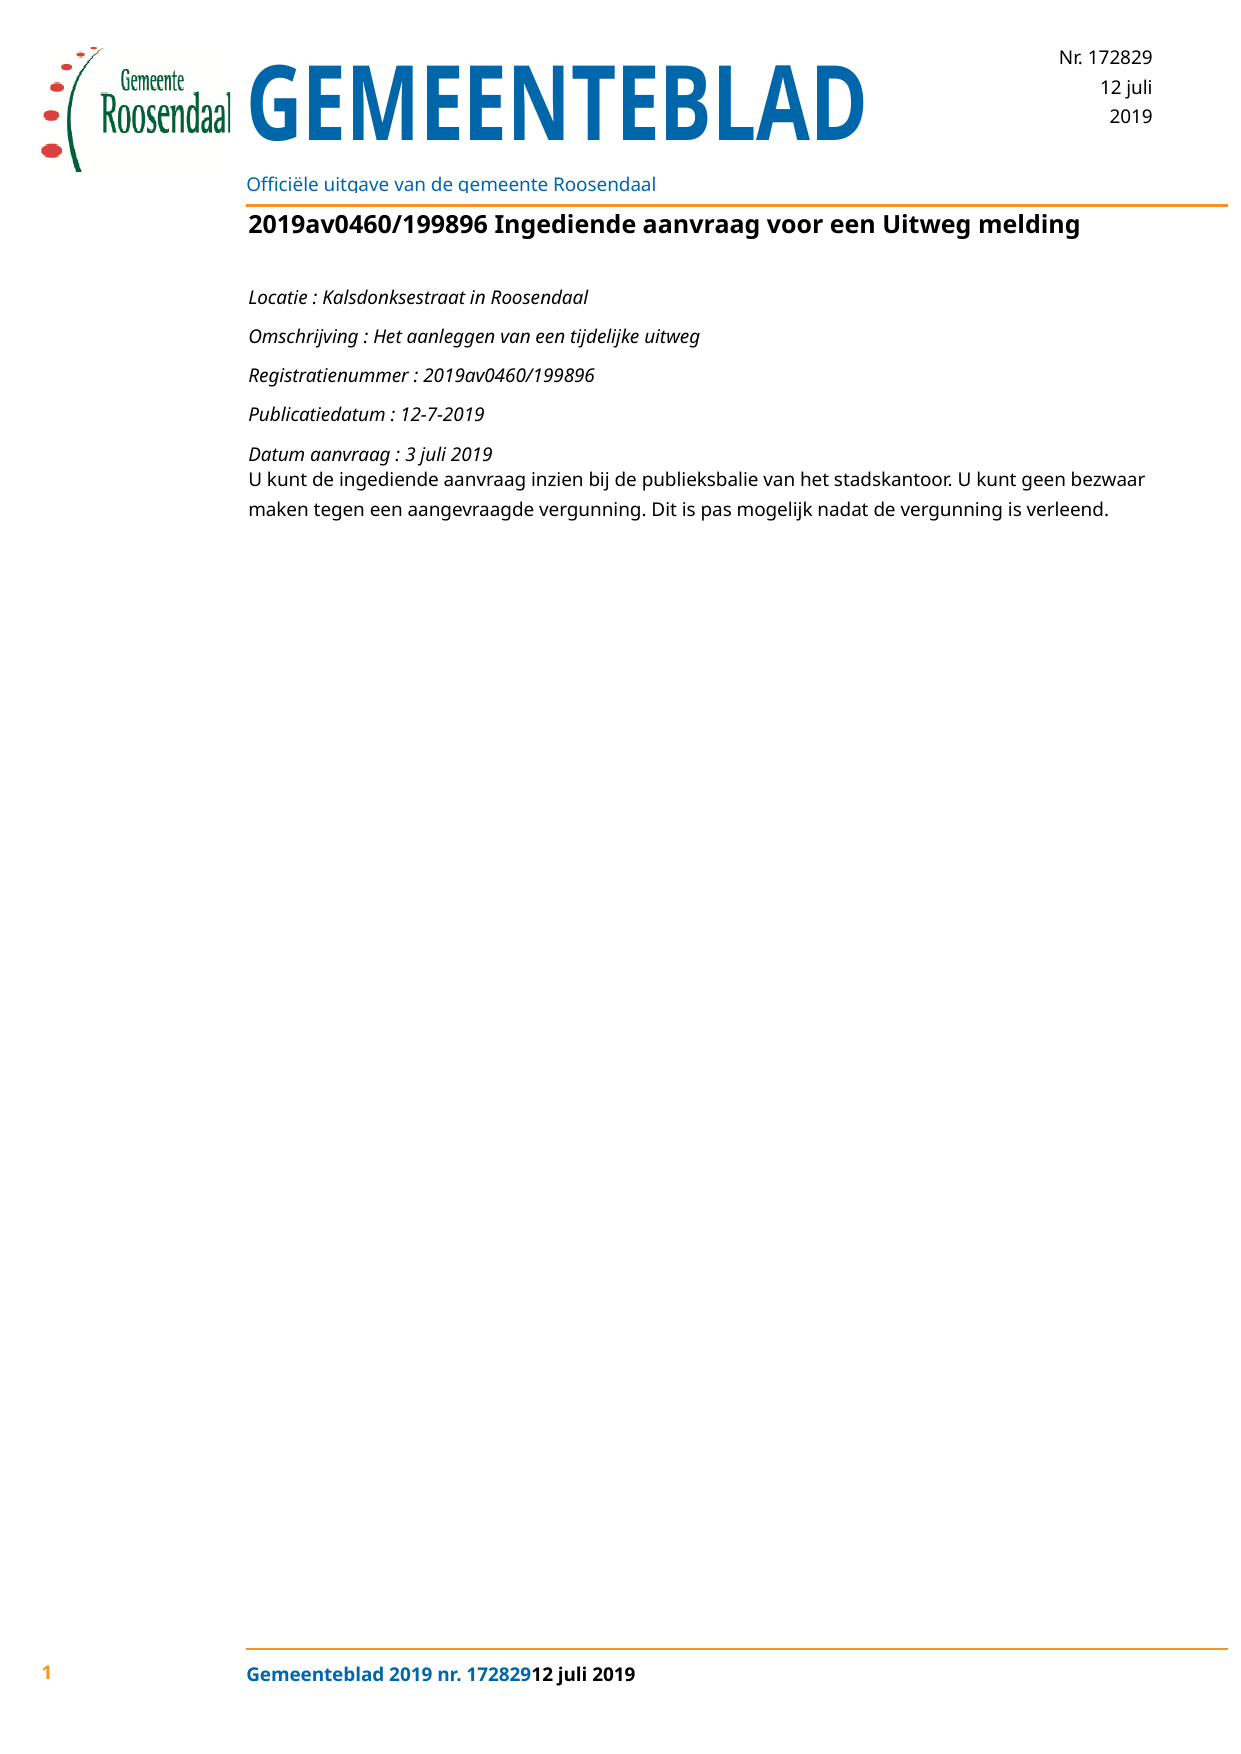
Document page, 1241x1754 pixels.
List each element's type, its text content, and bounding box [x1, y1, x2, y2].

text Datum aanvraag : 3 juli 2019 [248, 441, 1152, 467]
picture [41, 47, 231, 172]
text 2019av0460/199896 Ingediende aanvraag voor een Uitweg melding [248, 207, 1152, 241]
text Omschrijving : Het aanleggen van een tijdelijke uitweg [248, 323, 1152, 349]
text Registratienummer : 2019av0460/199896 [248, 362, 1152, 388]
text U kunt de ingediende aanvraag inzien bij de publieksbalie van het stadskantoor. U kunt geen bezwaar maken tegen een aangevraagde vergunning. Dit is pas mogelijk nadat de vergunning is verleend. [248, 467, 1152, 522]
text Locatie : Kalsdonksestraat in Roosendaal [248, 284, 1152, 309]
text Publicatiedatum : 12-7-2019 [248, 402, 1152, 427]
